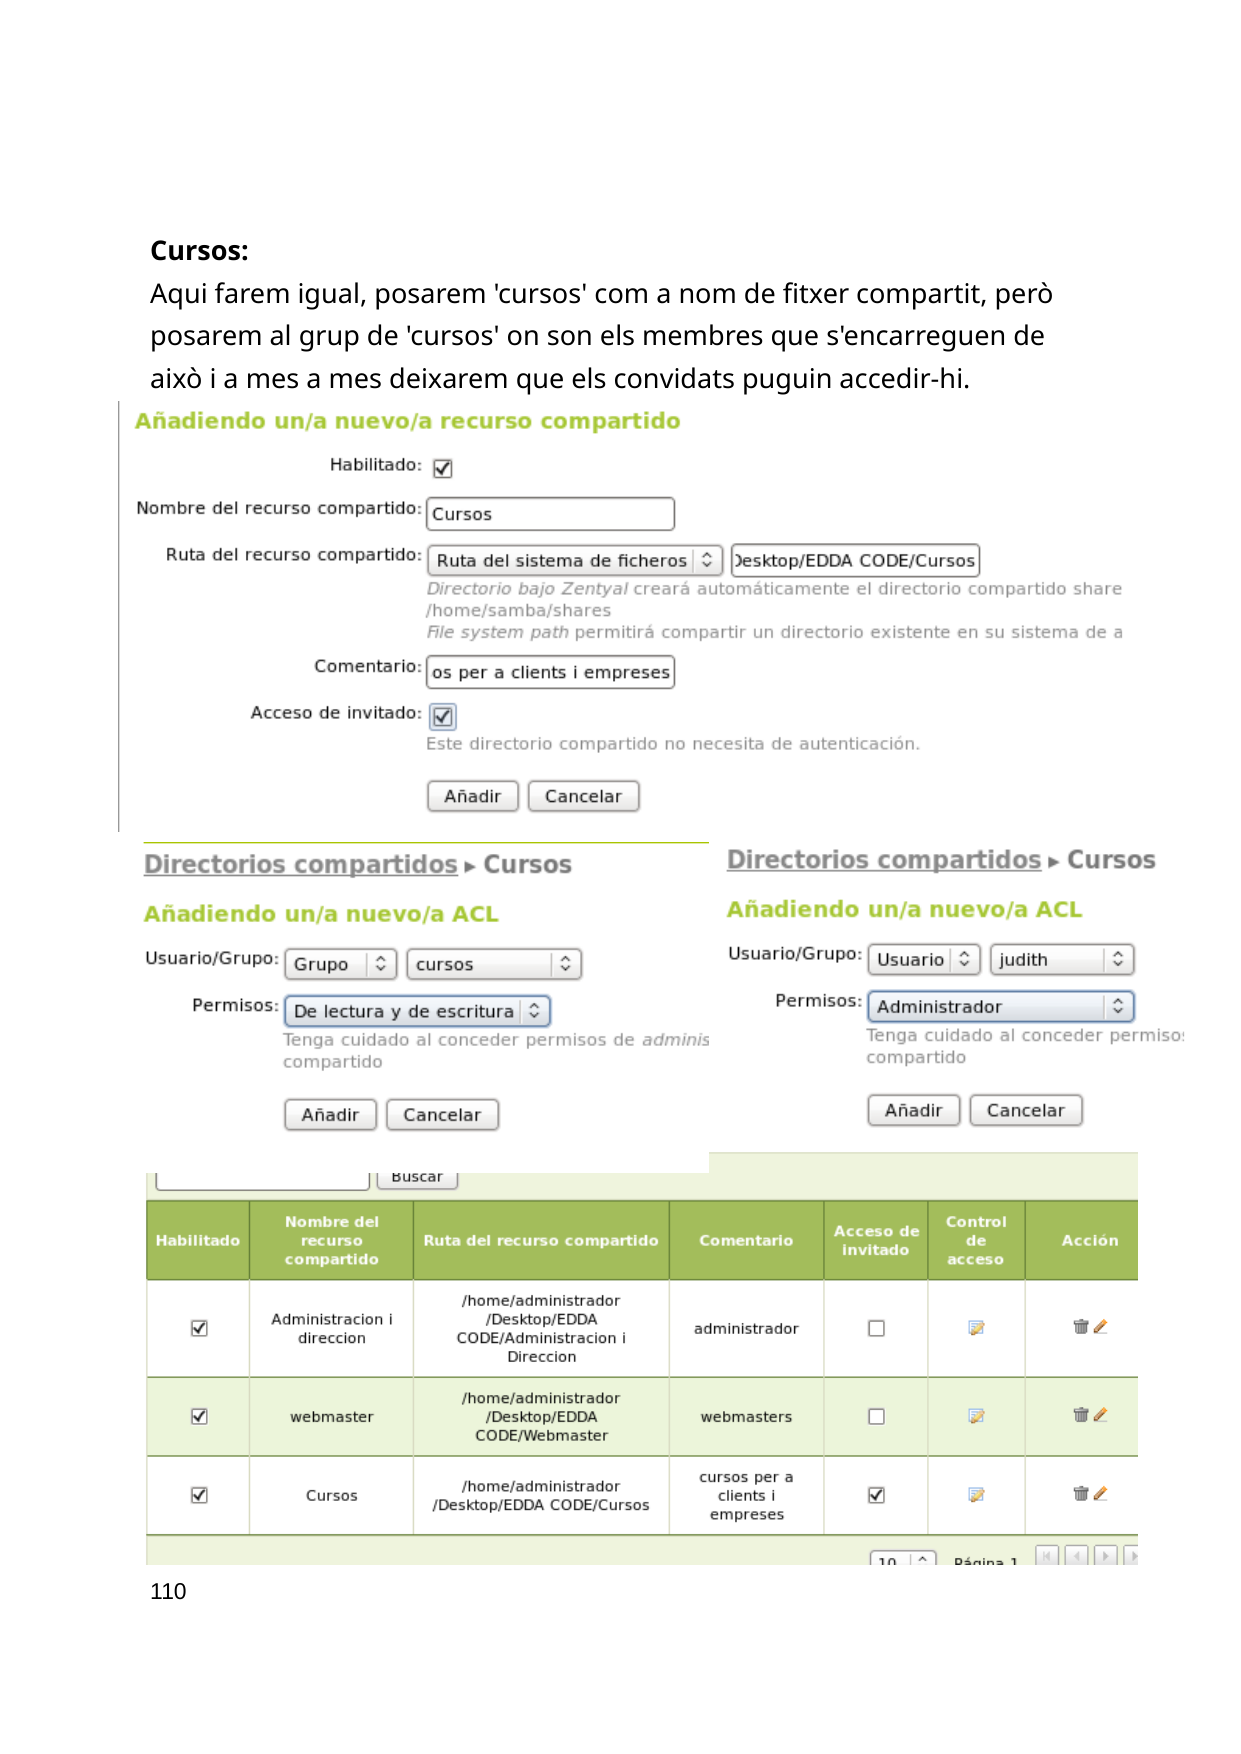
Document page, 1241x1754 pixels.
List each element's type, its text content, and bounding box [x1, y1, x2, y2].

picture [133, 842, 1185, 1565]
picture [118, 401, 1123, 832]
text Cursos: [150, 232, 1090, 269]
text Aqui farem igual, posarem 'cursos' com a nom de fitxer compartit, però posarem al grup de 'cursos' on son els membres que s'encarreguen de això i a mes a mes deixarem que els convidats puguin accedir-hi. [150, 274, 1090, 396]
